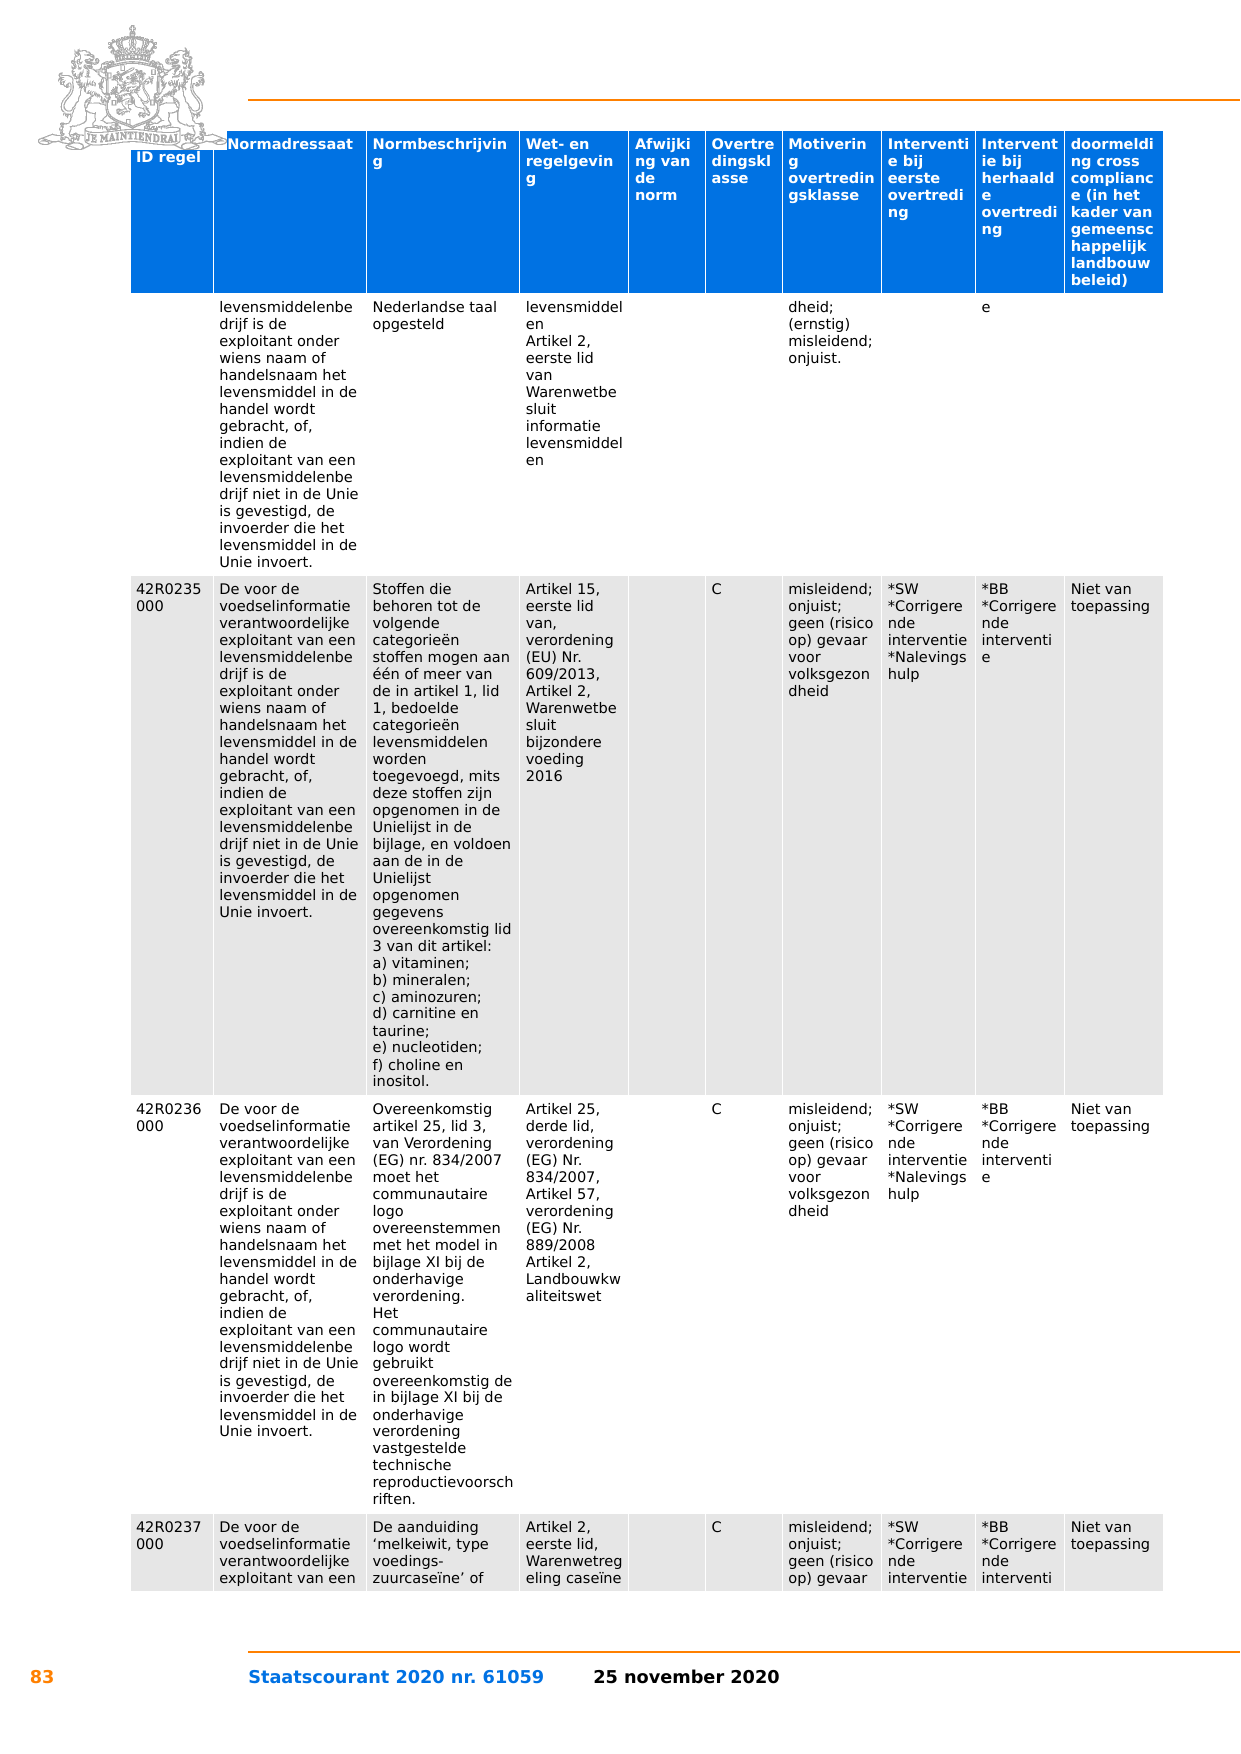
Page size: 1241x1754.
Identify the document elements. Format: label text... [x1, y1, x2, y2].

table_header Normadressaat [214, 131, 366, 293]
table_cell Artikel 2, eerste lid, Warenwetregeling caseïne [520, 1514, 628, 1591]
table_cell *SW *Corrigerende interventie *Nalevingshulp [882, 1096, 975, 1513]
table_cell 42R0237000 [131, 1514, 213, 1591]
table_cell misleidend; onjuist; geen (risico op) gevaar voor volksgezondheid [783, 576, 881, 1095]
table_cell [882, 294, 975, 575]
table_cell *BB *Corrigerende interventi [976, 1514, 1064, 1591]
table_cell Artikel 25, derde lid, verordening (EG) Nr. 834/2007, Artikel 57, verordening (EG) Nr. 889/2008 Artikel 2, Landbouwkwaliteitswet [520, 1096, 628, 1513]
table_cell [1065, 294, 1163, 575]
table_header Overtredingsklasse [706, 131, 782, 293]
table_cell C [706, 1096, 782, 1513]
picture [38, 25, 227, 150]
table_cell De aanduiding ‘melkeiwit, type voedings-zuurcaseïne’ of [367, 1514, 519, 1591]
table_cell Stoffen die behoren tot de volgende categorieën stoffen mogen aan één of meer van de in artikel 1, lid 1, bedoelde categorieën levensmiddelen worden toegevoegd, mits deze stoffen zijn opgenomen in de Unielijst in de bijlage, en voldoen aan de in de Unielijst opgenomen gegevens overeenkomstig lid 3 van dit artikel: a) vitaminen; b) mineralen; c) aminozuren; d) carnitine en taurine; e) nucleotiden; f) choline en inositol. [367, 576, 519, 1095]
table_cell Niet van toepassing [1065, 576, 1163, 1095]
table_cell 42R0236000 [131, 1096, 213, 1513]
table_header Motivering overtredingsklasse [783, 131, 881, 293]
table_header doormelding cross compliance (in het kader van gemeenschappelijk landbouwbeleid) [1065, 131, 1163, 293]
table_cell C [706, 576, 782, 1095]
table_cell [629, 294, 705, 575]
table_cell Overeenkomstig artikel 25, lid 3, van Verordening (EG) nr. 834/2007 moet het communautaire logo overeenstemmen met het model in bijlage XI bij de onderhavige verordening. Het communautaire logo wordt gebruikt overeenkomstig de in bijlage XI bij de onderhavige verordening vastgestelde technische reproductievoorschriften. [367, 1096, 519, 1513]
table_header Interventie bij eerste overtreding [882, 131, 975, 293]
table_header Afwijking van de norm [629, 131, 705, 293]
table_cell C [706, 1514, 782, 1591]
table_cell De voor de voedselinformatie verantwoordelijke exploitant van een [214, 1514, 366, 1591]
table_cell misleidend; onjuist; geen (risico op) gevaar voor volksgezondheid [783, 1096, 881, 1513]
table_cell [131, 294, 213, 575]
table_header Interventie bij herhaalde overtreding [976, 131, 1064, 293]
table_cell Niet van toepassing [1065, 1096, 1163, 1513]
table_cell levensmiddelen Artikel 2, eerste lid van Warenwetbesluit informatie levensmiddelen [520, 294, 628, 575]
table_cell [706, 294, 782, 575]
table_cell levensmiddelenbedrijf is de exploitant onder wiens naam of handelsnaam het levensmiddel in de handel wordt gebracht, of, indien de exploitant van een levensmiddelenbedrijf niet in de Unie is gevestigd, de invoerder die het levensmiddel in de Unie invoert. [214, 294, 366, 575]
table_cell *SW *Corrigerende interventie *Nalevingshulp [882, 576, 975, 1095]
table_cell *BB *Corrigerende interventie [976, 576, 1064, 1095]
table_cell e [976, 294, 1064, 575]
table_cell [629, 576, 705, 1095]
table_header ID regel [131, 150, 213, 293]
table_cell *BB *Corrigerende interventie [976, 1096, 1064, 1513]
table_cell *SW *Corrigerende interventie [882, 1514, 975, 1591]
table_header Normbeschrijving [367, 131, 519, 293]
table_cell Niet van toepassing [1065, 1514, 1163, 1591]
table_cell Nederlandse taal opgesteld [367, 294, 519, 575]
table_cell misleidend; onjuist; geen (risico op) gevaar [783, 1514, 881, 1591]
table_header Wet- en regelgeving [520, 131, 628, 293]
table_cell De voor de voedselinformatie verantwoordelijke exploitant van een levensmiddelenbedrijf is de exploitant onder wiens naam of handelsnaam het levensmiddel in de handel wordt gebracht, of, indien de exploitant van een levensmiddelenbedrijf niet in de Unie is gevestigd, de invoerder die het levensmiddel in de Unie invoert. [214, 1096, 366, 1513]
table_cell [629, 1514, 705, 1591]
table_cell dheid; (ernstig) misleidend; onjuist. [783, 294, 881, 575]
table_cell De voor de voedselinformatie verantwoordelijke exploitant van een levensmiddelenbedrijf is de exploitant onder wiens naam of handelsnaam het levensmiddel in de handel wordt gebracht, of, indien de exploitant van een levensmiddelenbedrijf niet in de Unie is gevestigd, de invoerder die het levensmiddel in de Unie invoert. [214, 576, 366, 1095]
table_cell [629, 1096, 705, 1513]
table_cell 42R0235000 [131, 576, 213, 1095]
table_cell Artikel 15, eerste lid van, verordening (EU) Nr. 609/2013, Artikel 2, Warenwetbesluit bijzondere voeding 2016 [520, 576, 628, 1095]
